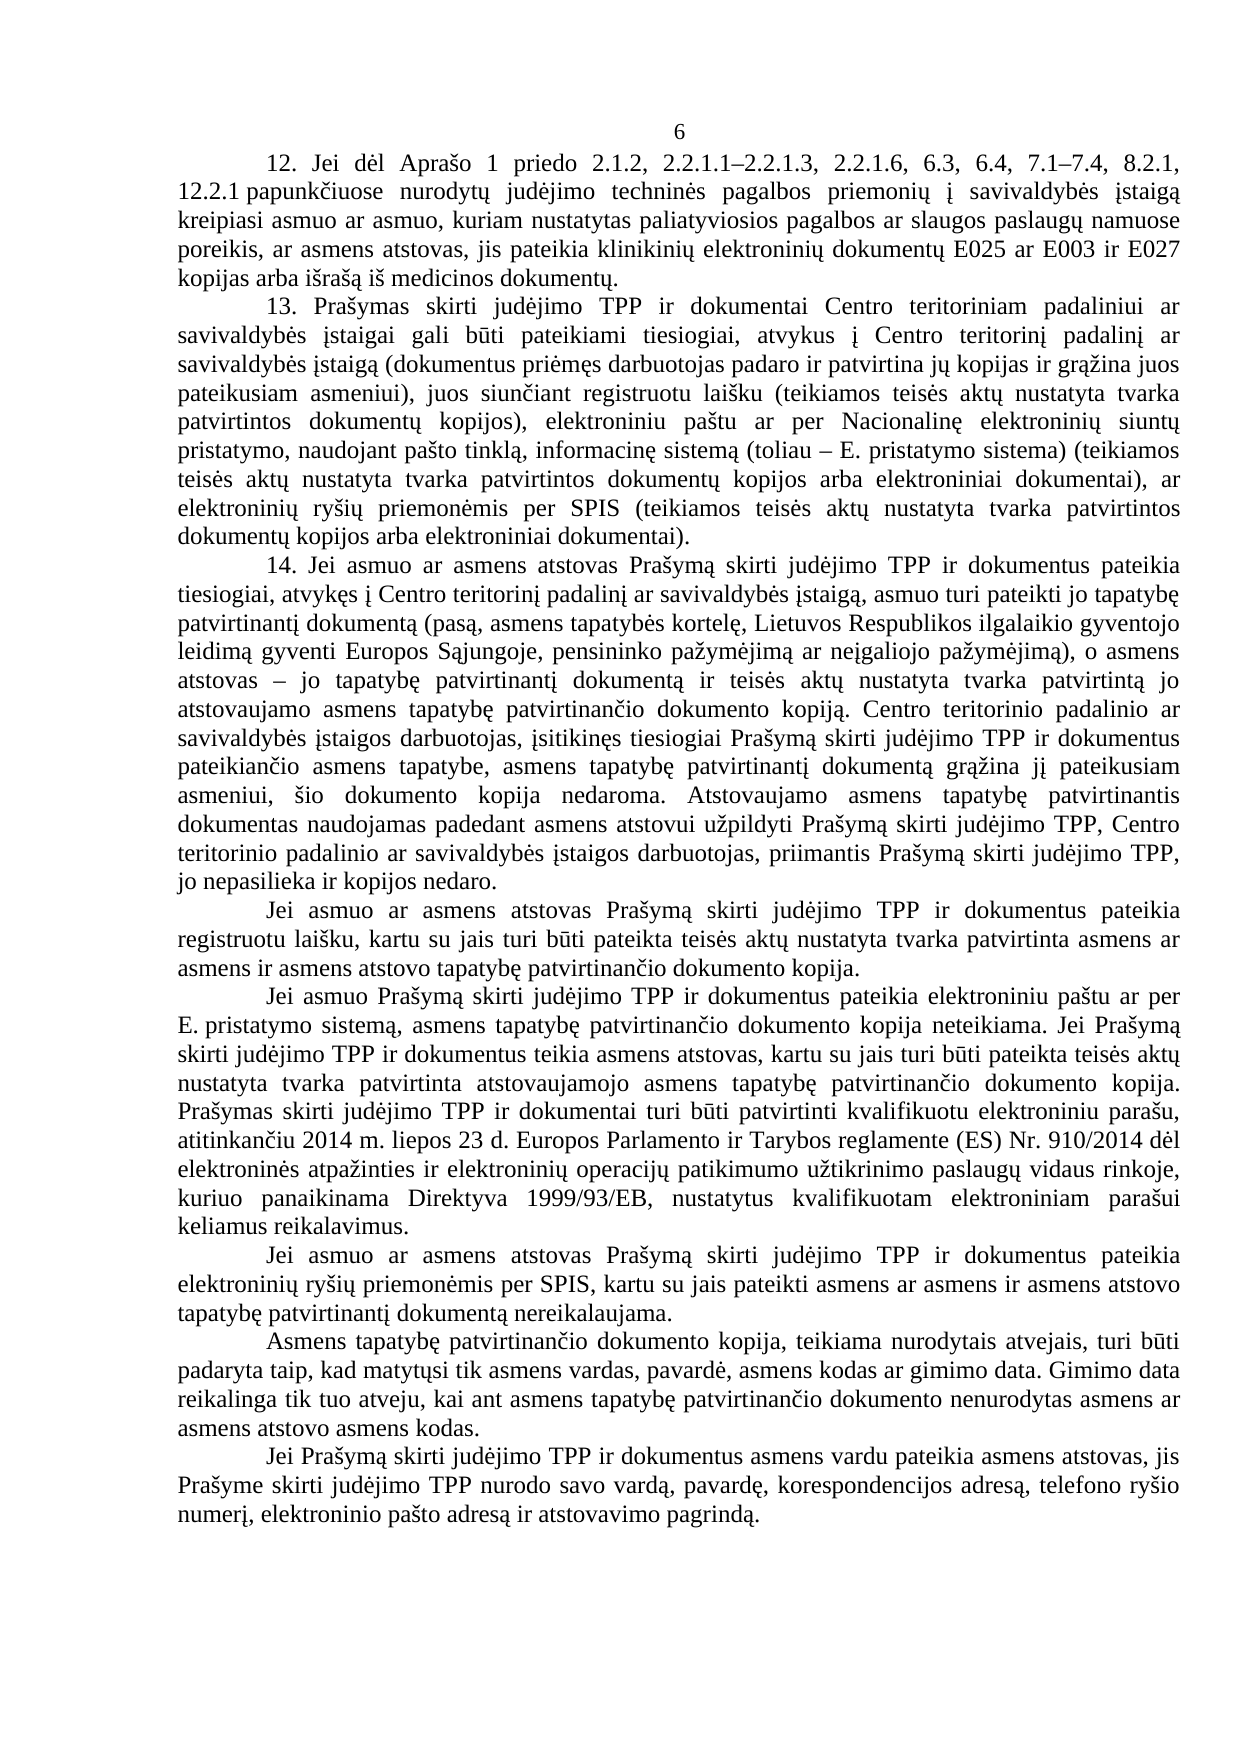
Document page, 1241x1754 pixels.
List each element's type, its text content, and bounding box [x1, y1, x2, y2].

text 14. Jei asmuo ar asmens atstovas Prašymą skirti judėjimo TPP ir dokumentus pateikia tiesiogiai, atvykęs į Centro teritorinį padalinį ar savivaldybės įstaigą, asmuo turi pateikti jo tapatybę patvirtinantį dokumentą (pasą, asmens tapatybės kortelę, Lietuvos Respublikos ilgalaikio gyventojo leidimą gyventi Europos Sąjungoje, pensininko pažymėjimą ar neįgaliojo pažymėjimą), o asmens atstovas – jo tapatybę patvirtinantį dokumentą ir teisės aktų nustatyta tvarka patvirtintą jo atstovaujamo asmens tapatybę patvirtinančio dokumento kopiją. Centro teritorinio padalinio ar savivaldybės įstaigos darbuotojas, įsitikinęs tiesiogiai Prašymą skirti judėjimo TPP ir dokumentus pateikiančio asmens tapatybe, asmens tapatybę patvirtinantį dokumentą grąžina jį pateikusiam asmeniui, šio dokumento kopija nedaroma. Atstovaujamo asmens tapatybę patvirtinantis dokumentas naudojamas padedant asmens atstovui užpildyti Prašymą skirti judėjimo TPP, Centro teritorinio padalinio ar savivaldybės įstaigos darbuotojas, priimantis Prašymą skirti judėjimo TPP, jo nepasilieka ir kopijos nedaro. [177, 550, 1181, 895]
text Jei asmuo Prašymą skirti judėjimo TPP ir dokumentus pateikia elektroniniu paštu ar per E. pristatymo sistemą, asmens tapatybę patvirtinančio dokumento kopija neteikiama. Jei Prašymą skirti judėjimo TPP ir dokumentus teikia asmens atstovas, kartu su jais turi būti pateikta teisės aktų nustatyta tvarka patvirtinta atstovaujamojo asmens tapatybę patvirtinančio dokumento kopija. Prašymas skirti judėjimo TPP ir dokumentai turi būti patvirtinti kvalifikuotu elektroniniu parašu, atitinkančiu 2014 m. liepos 23 d. Europos Parlamento ir Tarybos reglamente (ES) Nr. 910/2014 dėl elektroninės atpažinties ir elektroninių operacijų patikimumo užtikrinimo paslaugų vidaus rinkoje, kuriuo panaikinama Direktyva 1999/93/EB, nustatytus kvalifikuotam elektroniniam parašui keliamus reikalavimus. [177, 981, 1181, 1240]
text 12. Jei dėl Aprašo 1 priedo 2.1.2, 2.2.1.1–2.2.1.3, 2.2.1.6, 6.3, 6.4, 7.1–7.4, 8.2.1, 12.2.1 papunkčiuose nurodytų judėjimo techninės pagalbos priemonių į savivaldybės įstaigą kreipiasi asmuo ar asmuo, kuriam nustatytas paliatyviosios pagalbos ar slaugos paslaugų namuose poreikis, ar asmens atstovas, jis pateikia klinikinių elektroninių dokumentų E025 ar E003 ir E027 kopijas arba išrašą iš medicinos dokumentų. [177, 148, 1181, 291]
text Asmens tapatybę patvirtinančio dokumento kopija, teikiama nurodytais atvejais, turi būti padaryta taip, kad matytųsi tik asmens vardas, pavardė, asmens kodas ar gimimo data. Gimimo data reikalinga tik tuo atveju, kai ant asmens tapatybę patvirtinančio dokumento nenurodytas asmens ar asmens atstovo asmens kodas. [177, 1326, 1181, 1441]
text Jei asmuo ar asmens atstovas Prašymą skirti judėjimo TPP ir dokumentus pateikia elektroninių ryšių priemonėmis per SPIS, kartu su jais pateikti asmens ar asmens ir asmens atstovo tapatybę patvirtinantį dokumentą nereikalaujama. [177, 1240, 1181, 1326]
text 13. Prašymas skirti judėjimo TPP ir dokumentai Centro teritoriniam padaliniui ar savivaldybės įstaigai gali būti pateikiami tiesiogiai, atvykus į Centro teritorinį padalinį ar savivaldybės įstaigą (dokumentus priėmęs darbuotojas padaro ir patvirtina jų kopijas ir grąžina juos pateikusiam asmeniui), juos siunčiant registruotu laišku (teikiamos teisės aktų nustatyta tvarka patvirtintos dokumentų kopijos), elektroniniu paštu ar per Nacionalinę elektroninių siuntų pristatymo, naudojant pašto tinklą, informacinę sistemą (toliau – E. pristatymo sistema) (teikiamos teisės aktų nustatyta tvarka patvirtintos dokumentų kopijos arba elektroniniai dokumentai), ar elektroninių ryšių priemonėmis per SPIS (teikiamos teisės aktų nustatyta tvarka patvirtintos dokumentų kopijos arba elektroniniai dokumentai). [177, 291, 1181, 550]
text Jei Prašymą skirti judėjimo TPP ir dokumentus asmens vardu pateikia asmens atstovas, jis Prašyme skirti judėjimo TPP nurodo savo vardą, pavardę, korespondencijos adresą, telefono ryšio numerį, elektroninio pašto adresą ir atstovavimo pagrindą. [177, 1441, 1181, 1528]
text Jei asmuo ar asmens atstovas Prašymą skirti judėjimo TPP ir dokumentus pateikia registruotu laišku, kartu su jais turi būti pateikta teisės aktų nustatyta tvarka patvirtinta asmens ar asmens ir asmens atstovo tapatybę patvirtinančio dokumento kopija. [177, 895, 1181, 981]
